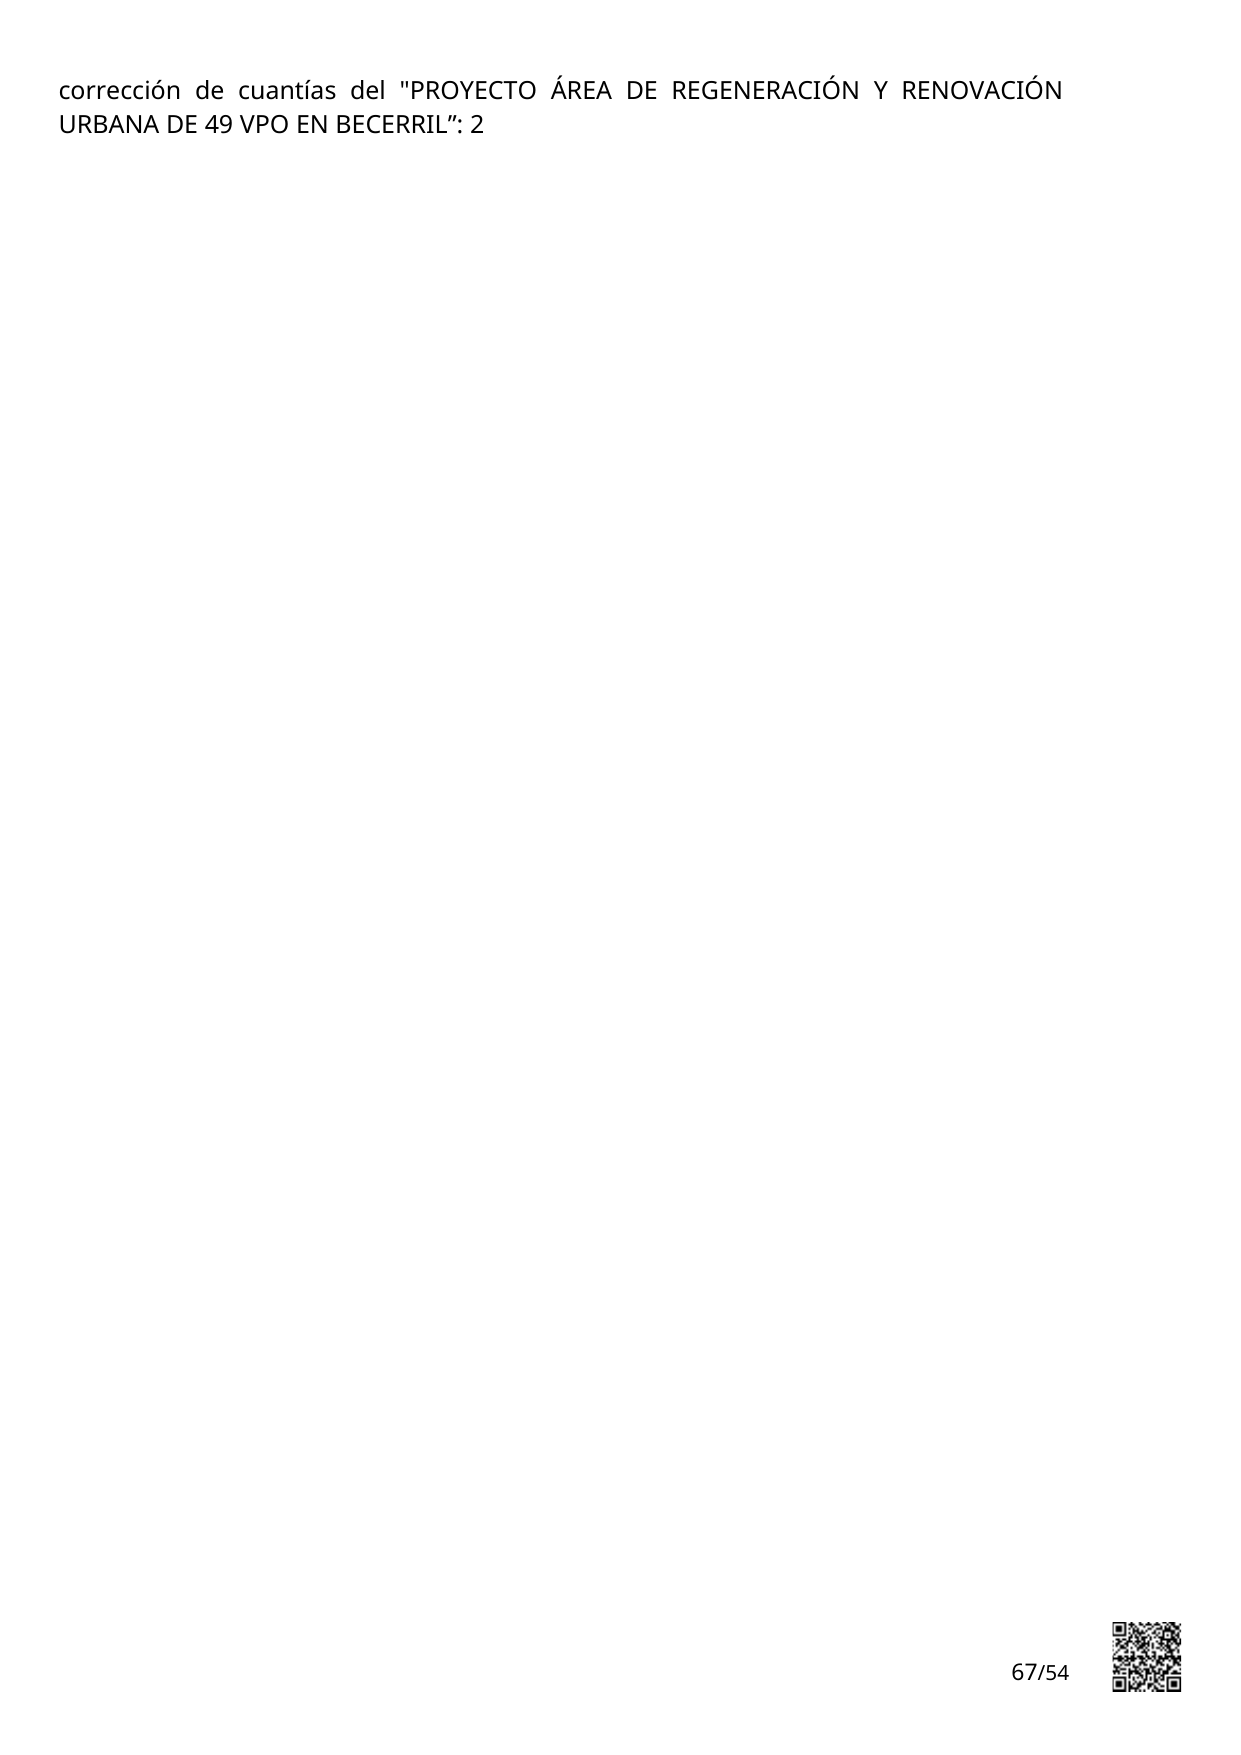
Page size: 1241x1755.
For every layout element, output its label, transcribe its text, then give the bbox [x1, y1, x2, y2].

list corrección de cuantías del "PROYECTO ÁREA DE REGENERACIÓN Y RENOVACIÓN URBANA DE 49 VPO EN BECERRIL”: 2 [58, 73, 1063, 141]
